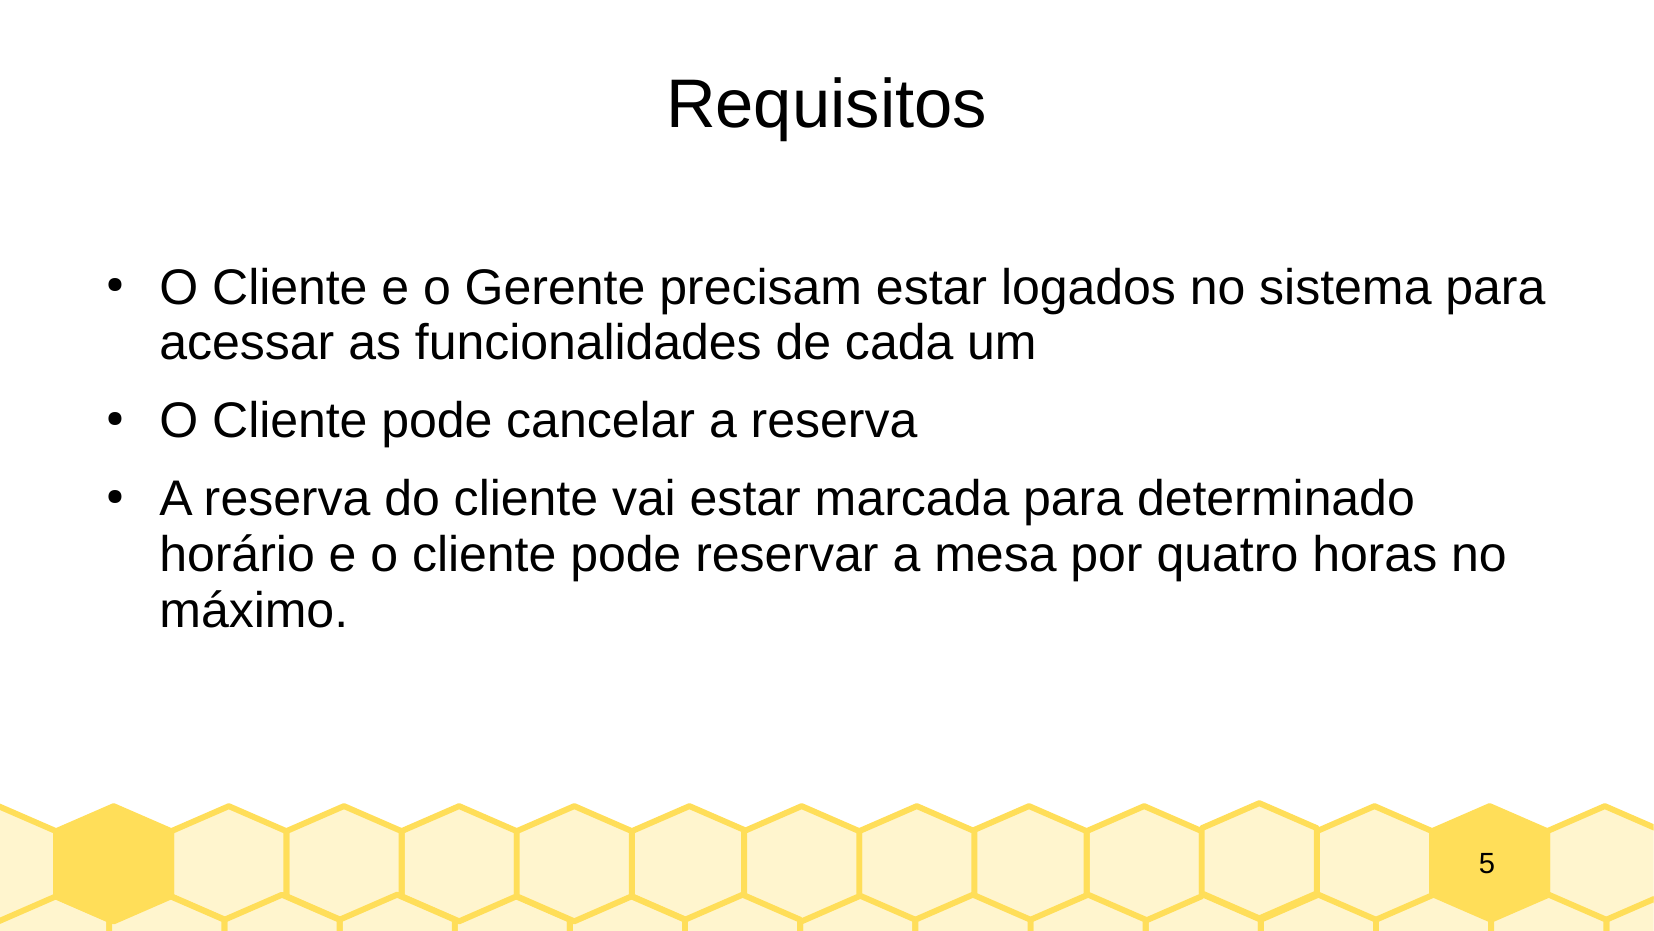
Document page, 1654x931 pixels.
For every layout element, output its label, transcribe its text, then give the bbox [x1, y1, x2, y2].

title Requisitos [88, 29, 1565, 178]
list O Cliente e o Gerente precisam estar logados no sistema para acessar as funcionalidades de cada um O Cliente pode cancelar a reserva A reserva do cliente vai estar marcada para determinado horário e o cliente pode reservar a mesa por quatro horas no máximo. [88, 181, 1565, 751]
